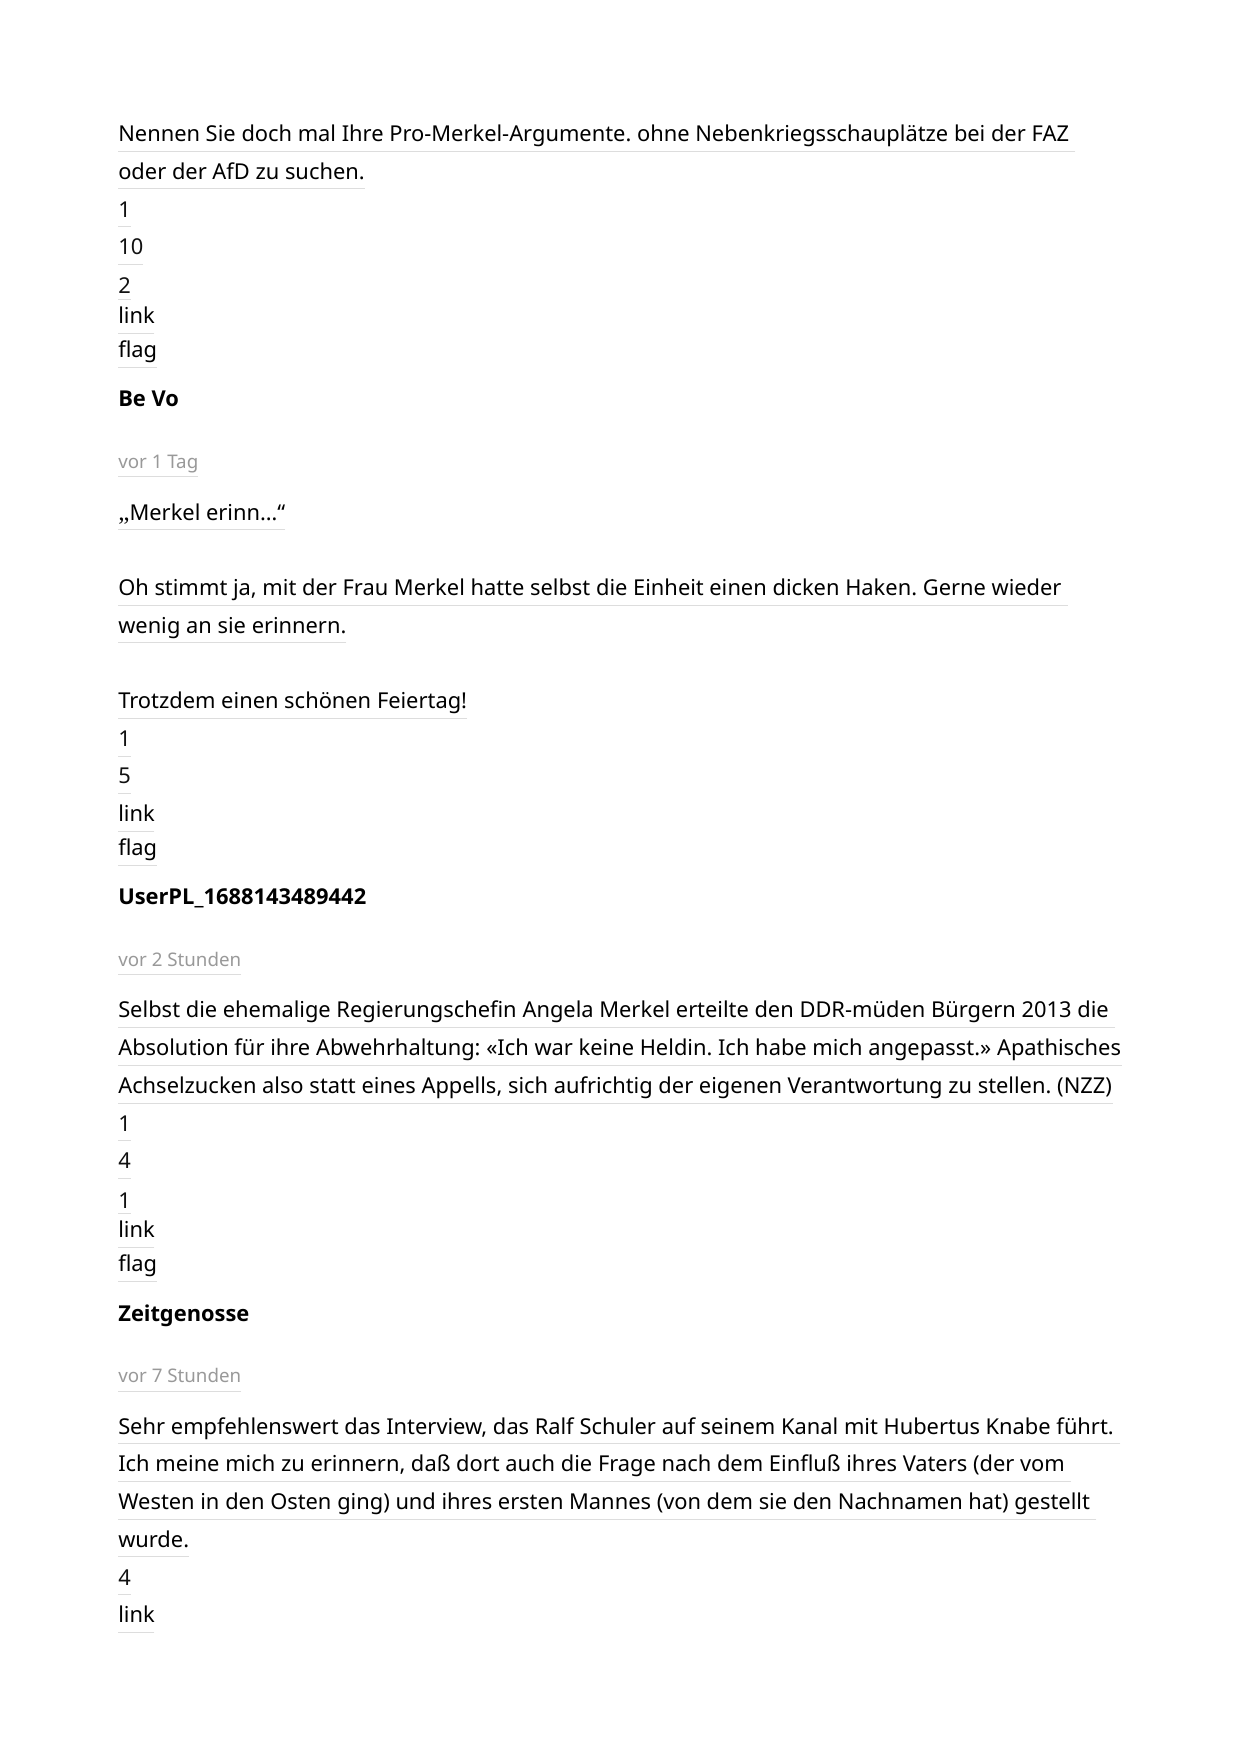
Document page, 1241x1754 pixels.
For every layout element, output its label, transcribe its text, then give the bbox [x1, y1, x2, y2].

text Be Vo [118, 383, 1122, 413]
text „Merkel erinn…“ Oh stimmt ja, mit der Frau Merkel hatte selbst die Einheit einen dicken Haken. Gerne wieder wenig an sie erinnern. Trotzdem einen schönen Feiertag! [118, 497, 1122, 719]
text vor 7 Stunden [118, 1362, 1117, 1392]
text Sehr empfehlenswert das Interview, das Ralf Schuler auf seinem Kanal mit Hubertus Knabe führt. Ich meine mich zu erinnern, daß dort auch die Frage nach dem Einfluß ihres Vaters (der vom Westen in den Osten ging) und ihres ersten Mannes (von dem sie den Nachnamen hat) gestellt wurde. [118, 1411, 1122, 1557]
text 1 [118, 723, 1122, 757]
text vor 1 Tag [118, 448, 1117, 477]
text UserPL_1688143489442 [118, 881, 1122, 911]
text link [118, 798, 1122, 832]
text flag [118, 334, 1122, 368]
text flag [118, 1248, 1122, 1282]
text 4 [118, 1145, 1122, 1179]
text flag [118, 832, 1122, 866]
text link [118, 1599, 1122, 1633]
text Selbst die ehemalige Regierungschefin Angela Merkel erteilte den DDR-müden Bürgern 2013 die Absolution für ihre Abwehrhaltung: «Ich war keine Heldin. Ich habe mich angepasst.» Apathisches [118, 994, 1122, 1065]
text link [118, 1214, 1122, 1248]
text 10 [118, 231, 1122, 265]
text 1 [118, 1183, 1122, 1214]
text 4 [118, 1561, 1122, 1595]
text Nennen Sie doch mal Ihre Pro-Merkel-Argumente. ohne Nebenkriegsschauplätze bei der FAZ oder der AfD zu suchen. [118, 118, 1122, 189]
text Zeitgenosse [118, 1297, 1122, 1327]
text vor 2 Stunden [118, 946, 1117, 975]
text 1 [118, 1108, 1122, 1141]
text Achselzucken also statt eines Appells, sich aufrichtig der eigenen Verantwortung zu stellen. (NZZ) [118, 1066, 1122, 1104]
text 1 [118, 193, 1122, 227]
text link [118, 300, 1122, 334]
text 5 [118, 761, 1122, 794]
text 2 [118, 269, 1122, 300]
